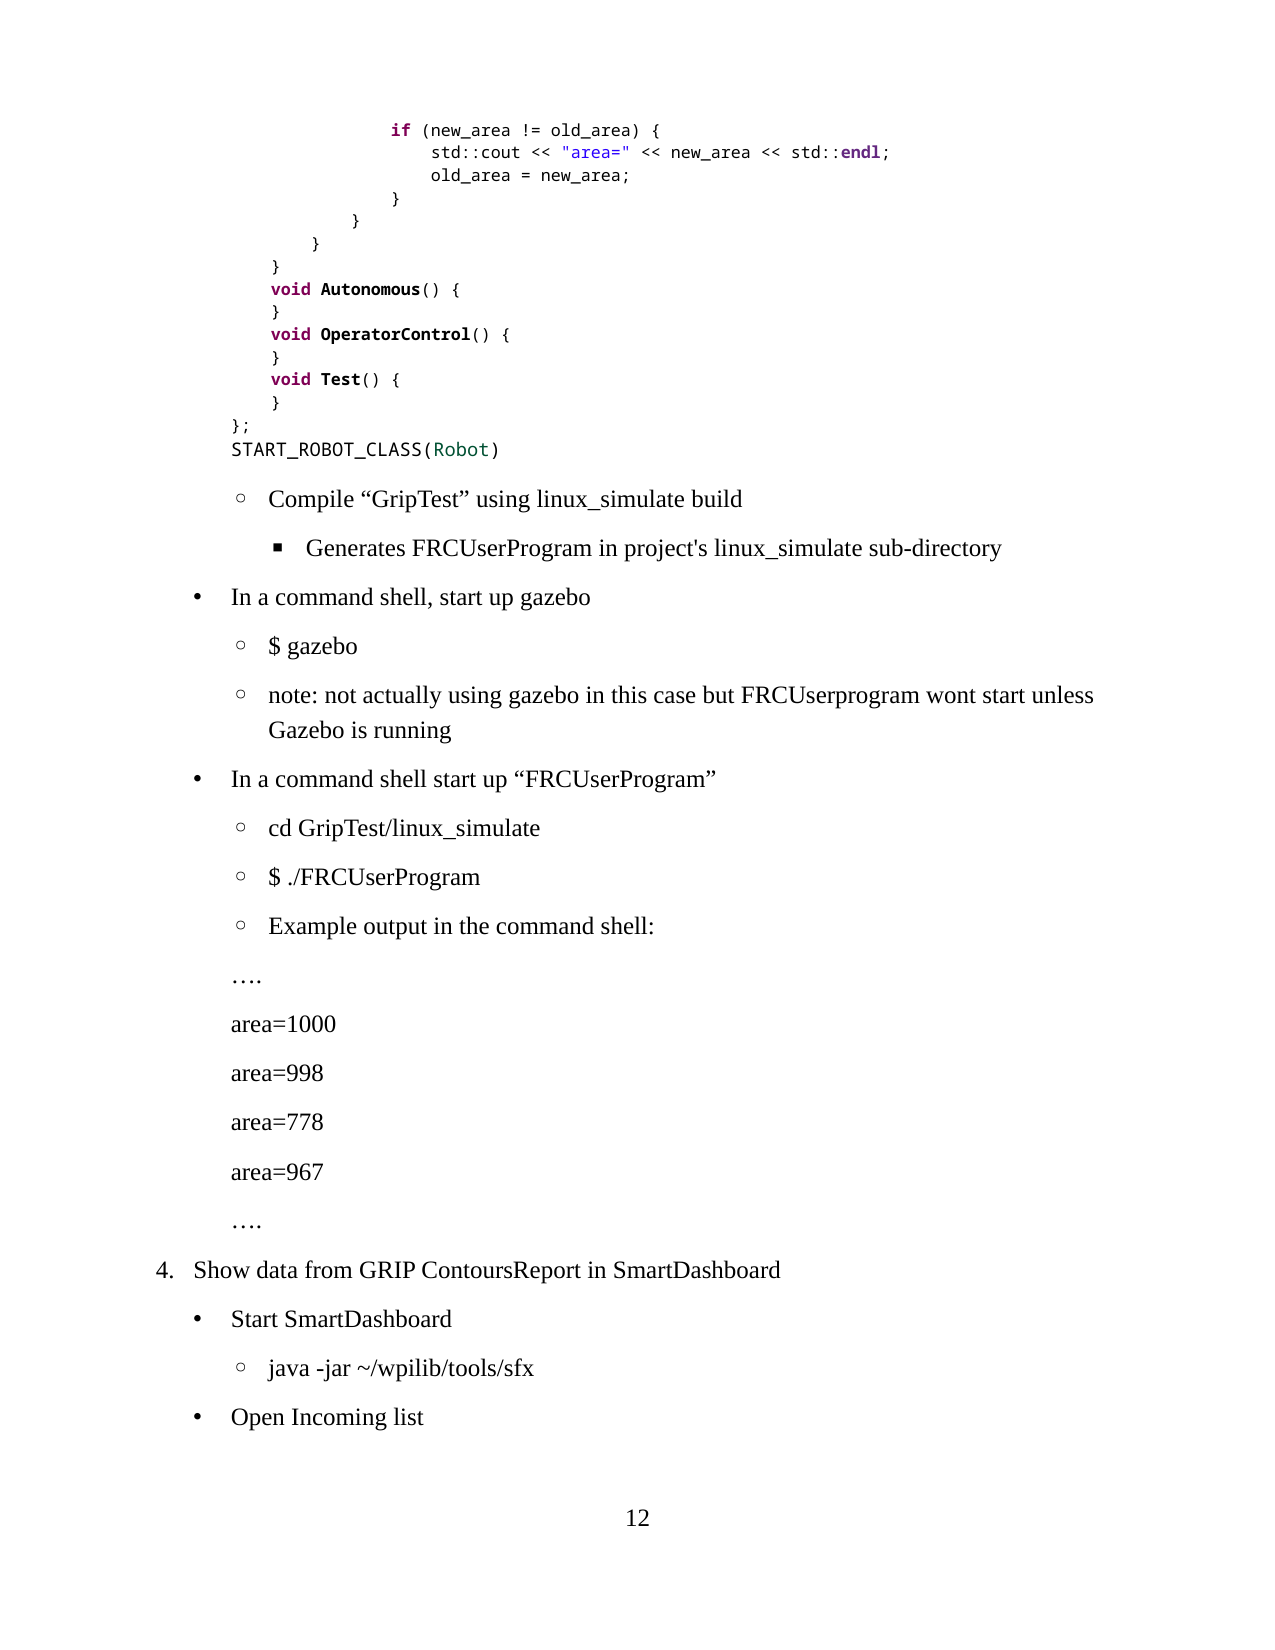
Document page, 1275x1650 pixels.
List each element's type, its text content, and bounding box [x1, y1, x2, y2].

text if (new_area != old_area) { [231, 118, 1157, 141]
list Open Incoming list [193, 1402, 1157, 1431]
list Example output in the command shell: [231, 911, 1157, 940]
text std::cout << "area=" << new_area << std::endl; [231, 141, 1157, 163]
text } [231, 186, 1157, 209]
list Start SmartDashboard [193, 1304, 1157, 1332]
text old_area = new_area; [231, 163, 1157, 186]
text } [231, 232, 1157, 254]
list cd GripTest/linux_simulate [231, 813, 1157, 842]
text } [231, 254, 1157, 277]
list Compile “GripTest” using linux_simulate build [231, 484, 1157, 513]
list Show data from GRIP ContoursReport in SmartDashboard [156, 1255, 1157, 1283]
text …. [231, 1206, 1157, 1234]
text area=778 [231, 1107, 1157, 1136]
list In a command shell, start up gazebo [193, 582, 1157, 611]
text void Autonomous() { [231, 277, 1157, 300]
list In a command shell start up “FRCUserProgram” [193, 764, 1157, 793]
list Generates FRCUserProgram in project's linux_simulate sub-directory [268, 533, 1157, 562]
text area=1000 [231, 1009, 1157, 1038]
list java -jar ~/wpilib/tools/sfx [231, 1353, 1157, 1382]
text }; [231, 413, 1157, 436]
text area=967 [231, 1157, 1157, 1185]
text } [231, 345, 1157, 368]
text } [231, 391, 1157, 413]
list $ ./FRCUserProgram [231, 862, 1157, 891]
text void Test() { [231, 368, 1157, 391]
list …. [193, 960, 1157, 989]
text START_ROBOT_CLASS(Robot) [231, 436, 1157, 462]
text } [231, 300, 1157, 322]
text area=998 [231, 1058, 1157, 1087]
list note: not actually using gazebo in this case but FRCUserprogram wont start unless Gazebo is running [231, 681, 1157, 744]
text } [231, 209, 1157, 232]
text void OperatorControl() { [231, 322, 1157, 345]
list $ gazebo [231, 631, 1157, 660]
